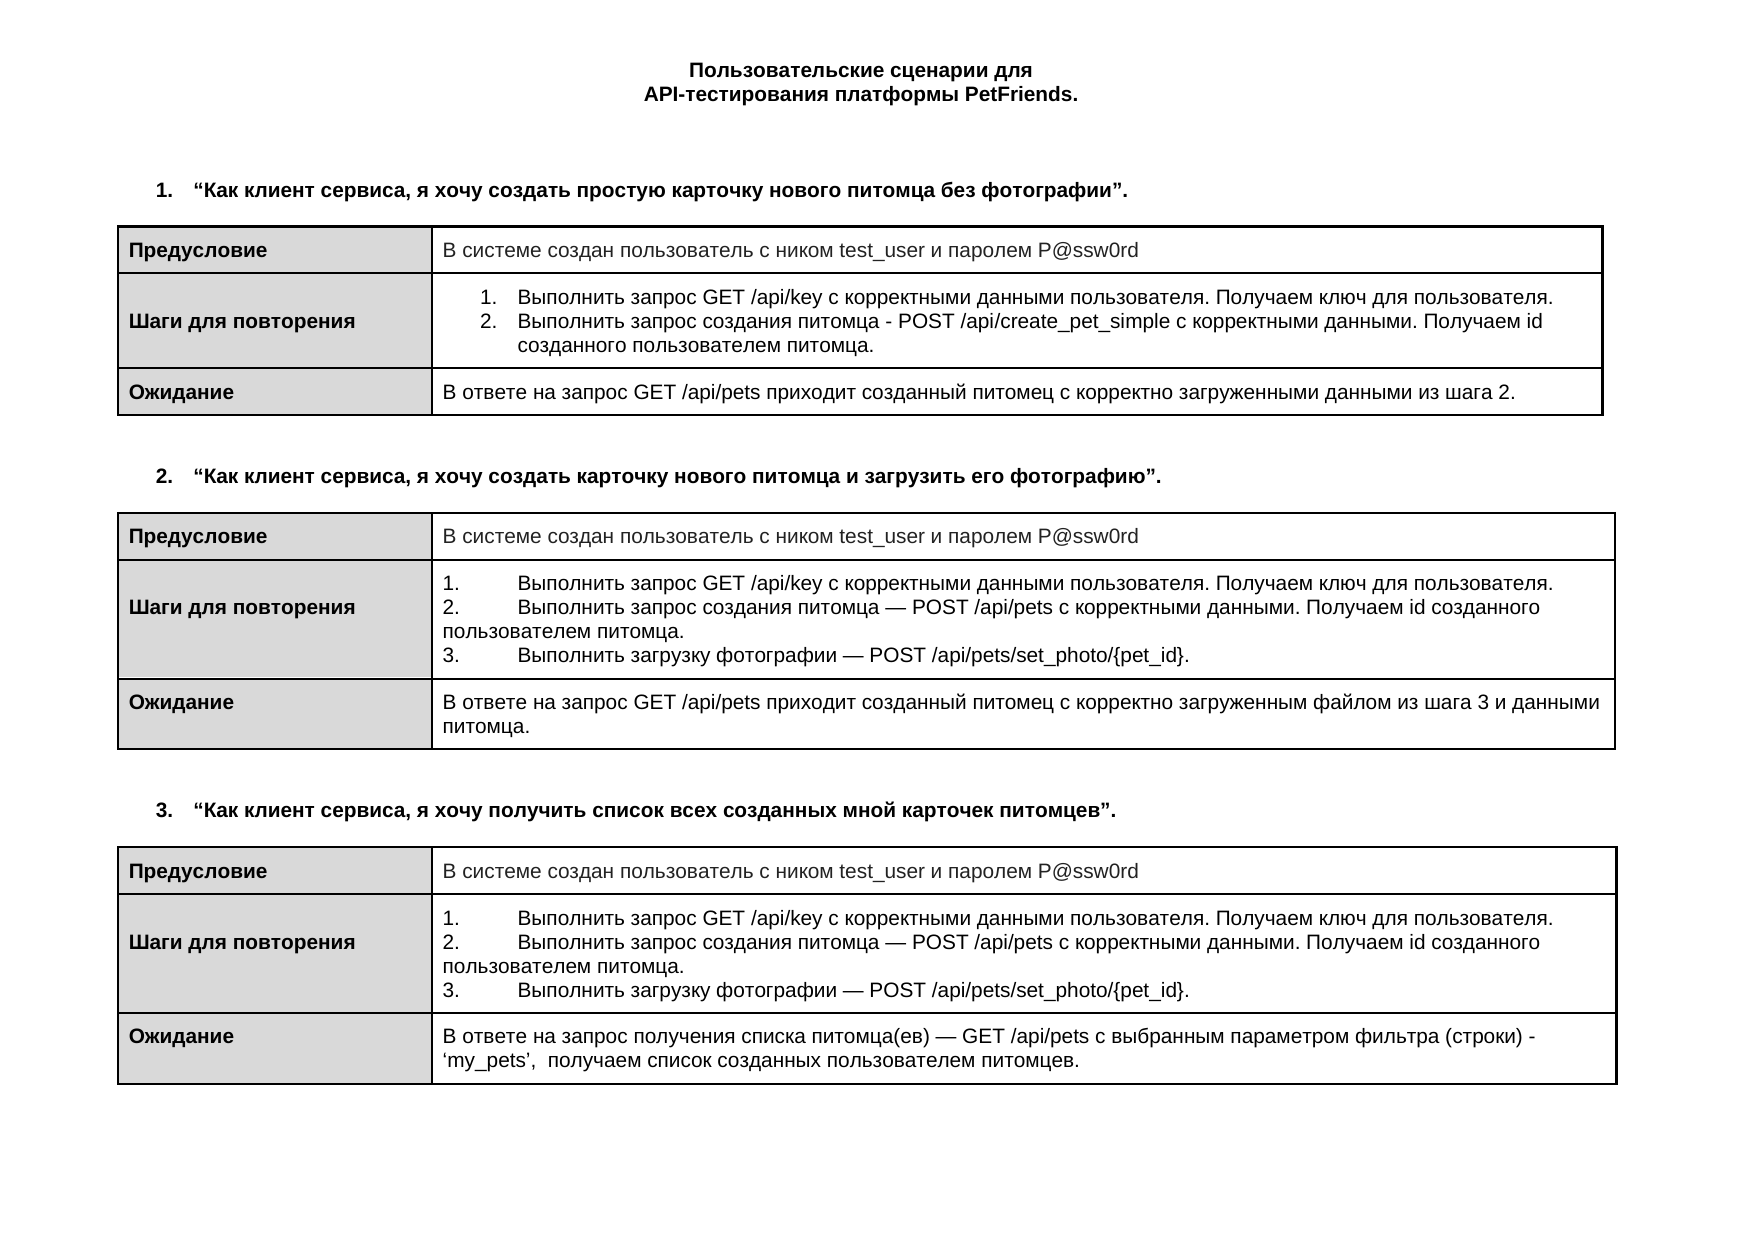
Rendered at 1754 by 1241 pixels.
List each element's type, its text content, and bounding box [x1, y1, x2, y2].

table_cell Шаги для повторения [119, 895, 431, 1012]
table_cell Выполнить запрос GET /api/key с корректными данными пользователя. Получаем ключ для пользователя. Выполнить запрос создания питомца - POST /api​/create_pet_simple с корректными данными. Получаем id созданного пользователем питомца. [433, 274, 1601, 367]
table_cell Ожидание [119, 369, 431, 414]
table_cell Выполнить запрос GET /api/key с корректными данными пользователя. Получаем ключ для пользователя. Выполнить запрос создания питомца — POST /api/pets с корректными данными. Получаем id созданного пользователем питомца. Выполнить загрузку фотографии — POST /api/pets/set_photo/{pet_id}. [433, 561, 1614, 677]
table_cell В ответе на запрос GET /api/pets приходит созданный питомец с корректно загруженными данными из шага 2. [433, 369, 1601, 414]
table_header Предусловие [119, 228, 431, 272]
table_cell Выполнить запрос GET /api/key с корректными данными пользователя. Получаем ключ для пользователя. Выполнить запрос создания питомца — POST /api/pets с корректными данными. Получаем id созданного пользователем питомца. Выполнить загрузку фотографии — POST /api/pets/set_photo/{pet_id}. [433, 895, 1615, 1012]
list “Как клиент сервиса, я хочу создать простую карточку нового питомца без фотографии”. [156, 177, 1604, 201]
table_cell Ожидание [119, 1014, 431, 1083]
table_header В системе создан пользователь с ником test_user и паролем P@ssw0rd [433, 228, 1601, 272]
text Пользовательские сценарии для [118, 58, 1604, 82]
table_cell Шаги для повторения [119, 274, 431, 367]
table_cell Шаги для повторения [119, 561, 431, 677]
table_cell В ответе на запрос получения списка питомца(ев) — GET /api/pets с выбранным параметром фильтра (строки) - ‘my_pets’, получаем список созданных пользователем питомцев. [433, 1014, 1615, 1083]
list “Как клиент сервиса, я хочу создать карточку нового питомца и загрузить его фотографию”. [156, 464, 1604, 488]
table_header В системе создан пользователь с ником test_user и паролем P@ssw0rd [433, 514, 1614, 559]
table_header Предусловие [119, 514, 431, 559]
list “Как клиент сервиса, я хочу получить список всех созданных мной карточек питомцев”. [156, 798, 1604, 822]
text API-тестирования платформы PetFriends. [118, 82, 1604, 106]
table_cell В ответе на запрос GET /api/pets приходит созданный питомец с корректно загруженным файлом из шага 3 и данными питомца. [433, 680, 1614, 748]
table_header В системе создан пользователь с ником test_user и паролем P@ssw0rd [433, 848, 1615, 893]
table_header Предусловие [119, 848, 431, 893]
table_cell Ожидание [119, 680, 431, 748]
